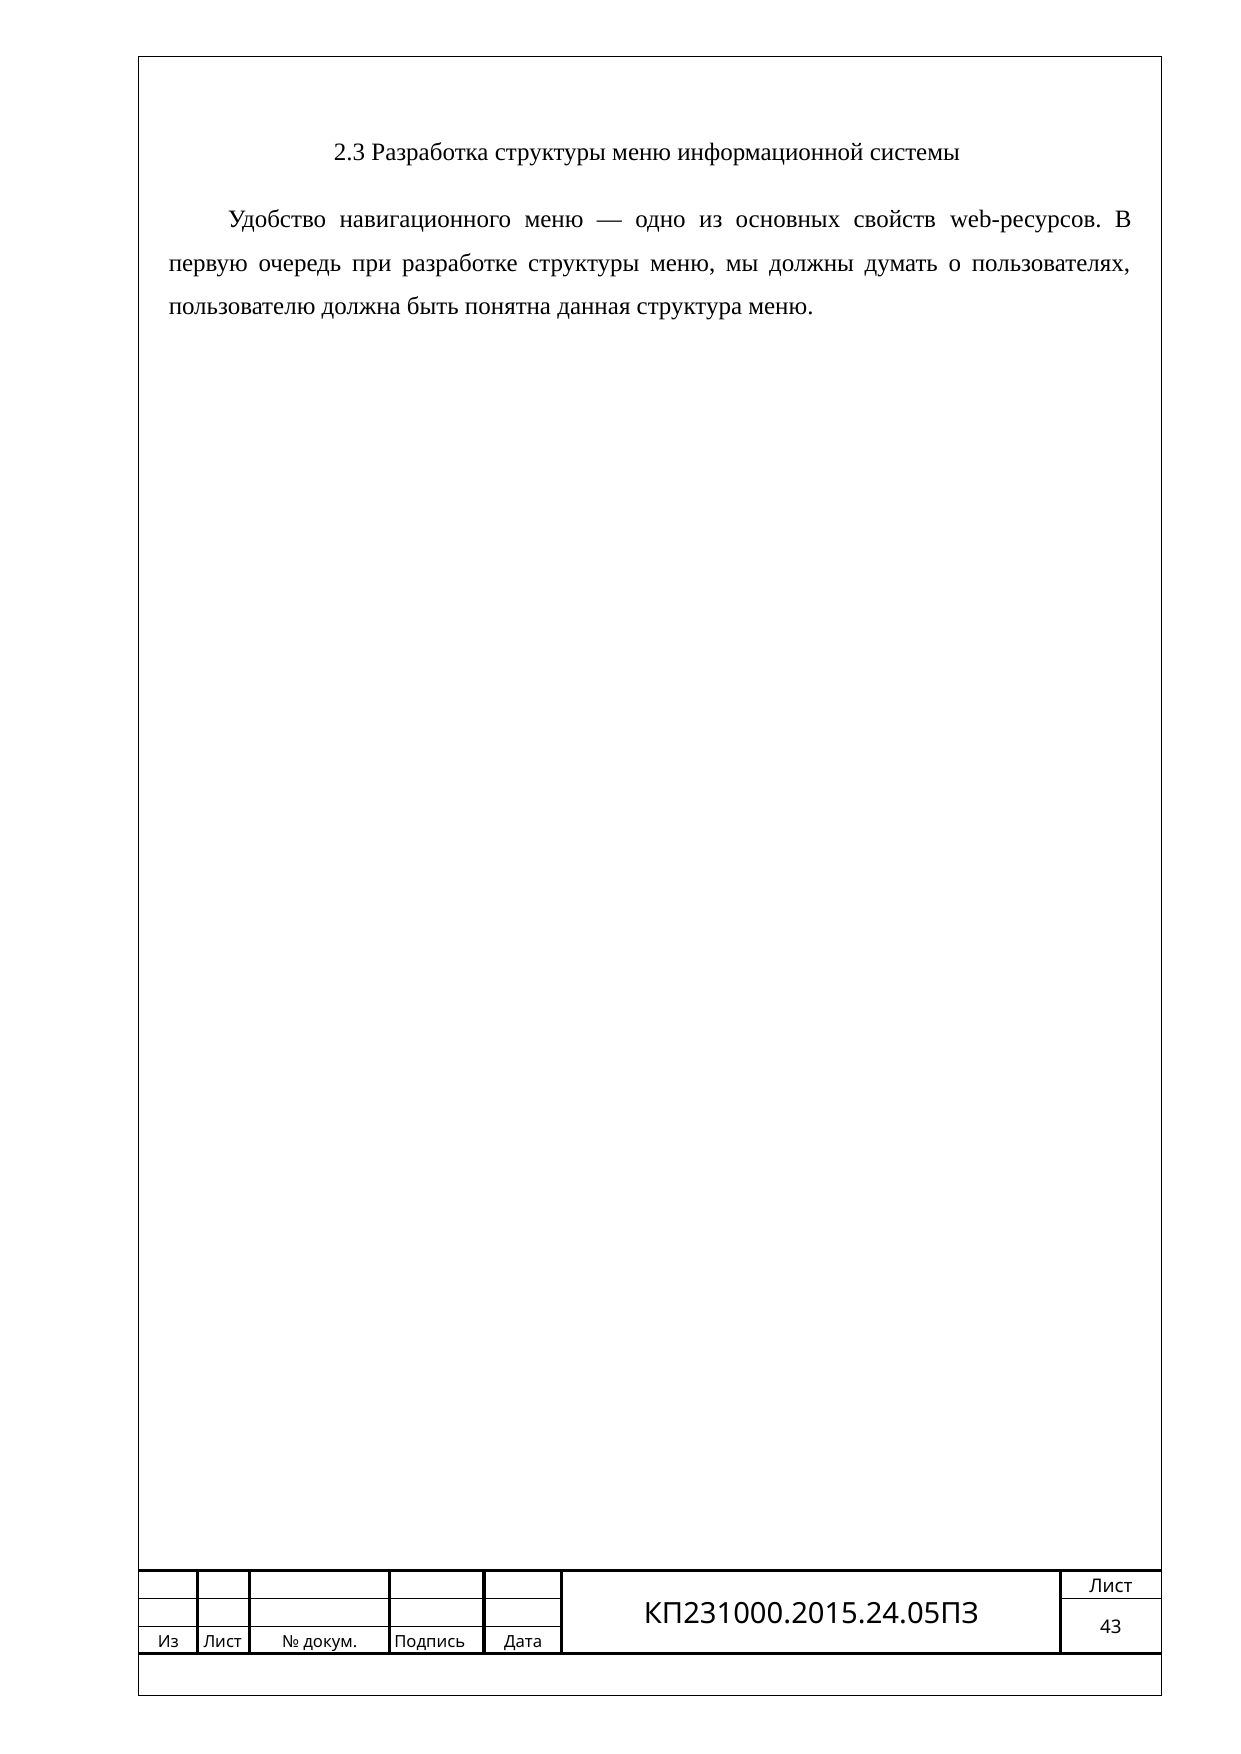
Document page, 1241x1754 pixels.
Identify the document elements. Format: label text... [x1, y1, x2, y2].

text Удобство навигационного меню — одно из основных свойств web-ресурсов. В первую очередь при разработке структуры меню, мы должны думать о пользователях, пользователю должна быть понятна данная структура меню. [168, 204, 1132, 319]
subtitle 2.3 Разработка структуры меню информационной системы [168, 137, 1132, 165]
